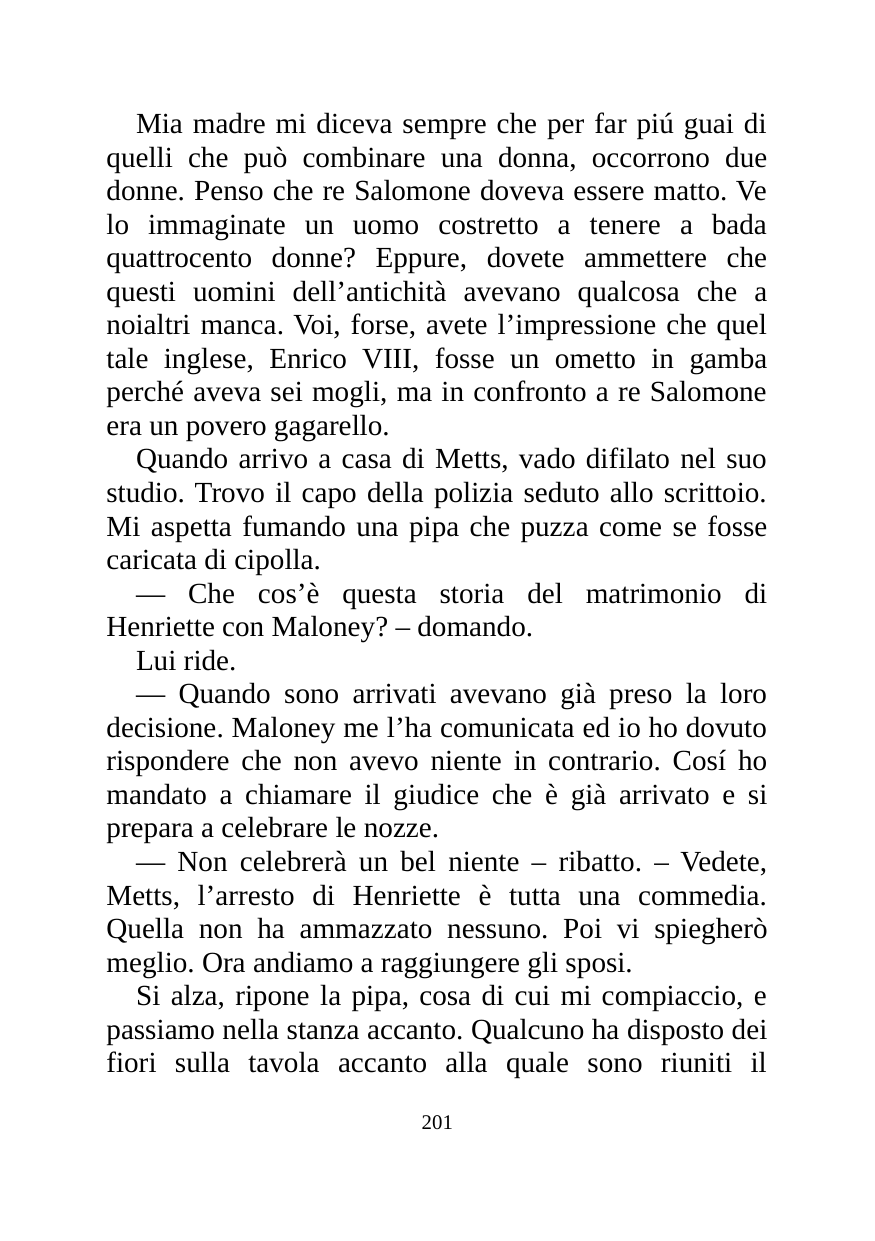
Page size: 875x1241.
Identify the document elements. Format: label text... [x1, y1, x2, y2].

text — Che cos’è questa storia del matrimonio di Henriette con Maloney? – domando. [106, 576, 768, 643]
text Quando arrivo a casa di Metts, vado difilato nel suo studio. Trovo il capo della polizia seduto allo scrittoio. Mi aspetta fumando una pipa che puzza come se fosse caricata di cipolla. [106, 442, 768, 576]
text Lui ride. [106, 643, 768, 676]
text Si alza, ripone la pipa, cosa di cui mi compiaccio, e passiamo nella stanza accanto. Qualcuno ha disposto dei fiori sulla tavola accanto alla quale sono riuniti il [106, 978, 768, 1079]
text — Quando sono arrivati avevano già preso la loro decisione. Maloney me l’ha comunicata ed io ho dovuto rispondere che non avevo niente in contrario. Cosí ho mandato a chiamare il giudice che è già arrivato e si prepara a celebrare le nozze. [106, 676, 768, 844]
text Mia madre mi diceva sempre che per far piú guai di quelli che può combinare una donna, occorrono due donne. Penso che re Salomone doveva essere matto. Ve lo immaginate un uomo costretto a tenere a bada quattrocento donne? Eppure, dovete ammettere che questi uomini dell’antichità avevano qualcosa che a noialtri manca. Voi, forse, avete l’impressione che quel tale inglese, Enrico VIII, fosse un ometto in gamba perché aveva sei mogli, ma in confronto a re Salomone era un povero gagarello. [106, 106, 768, 442]
text — Non celebrerà un bel niente – ribatto. – Vedete, Metts, l’arresto di Henriette è tutta una commedia. Quella non ha ammazzato nessuno. Poi vi spiegherò meglio. Ora andiamo a raggiungere gli sposi. [106, 844, 768, 978]
